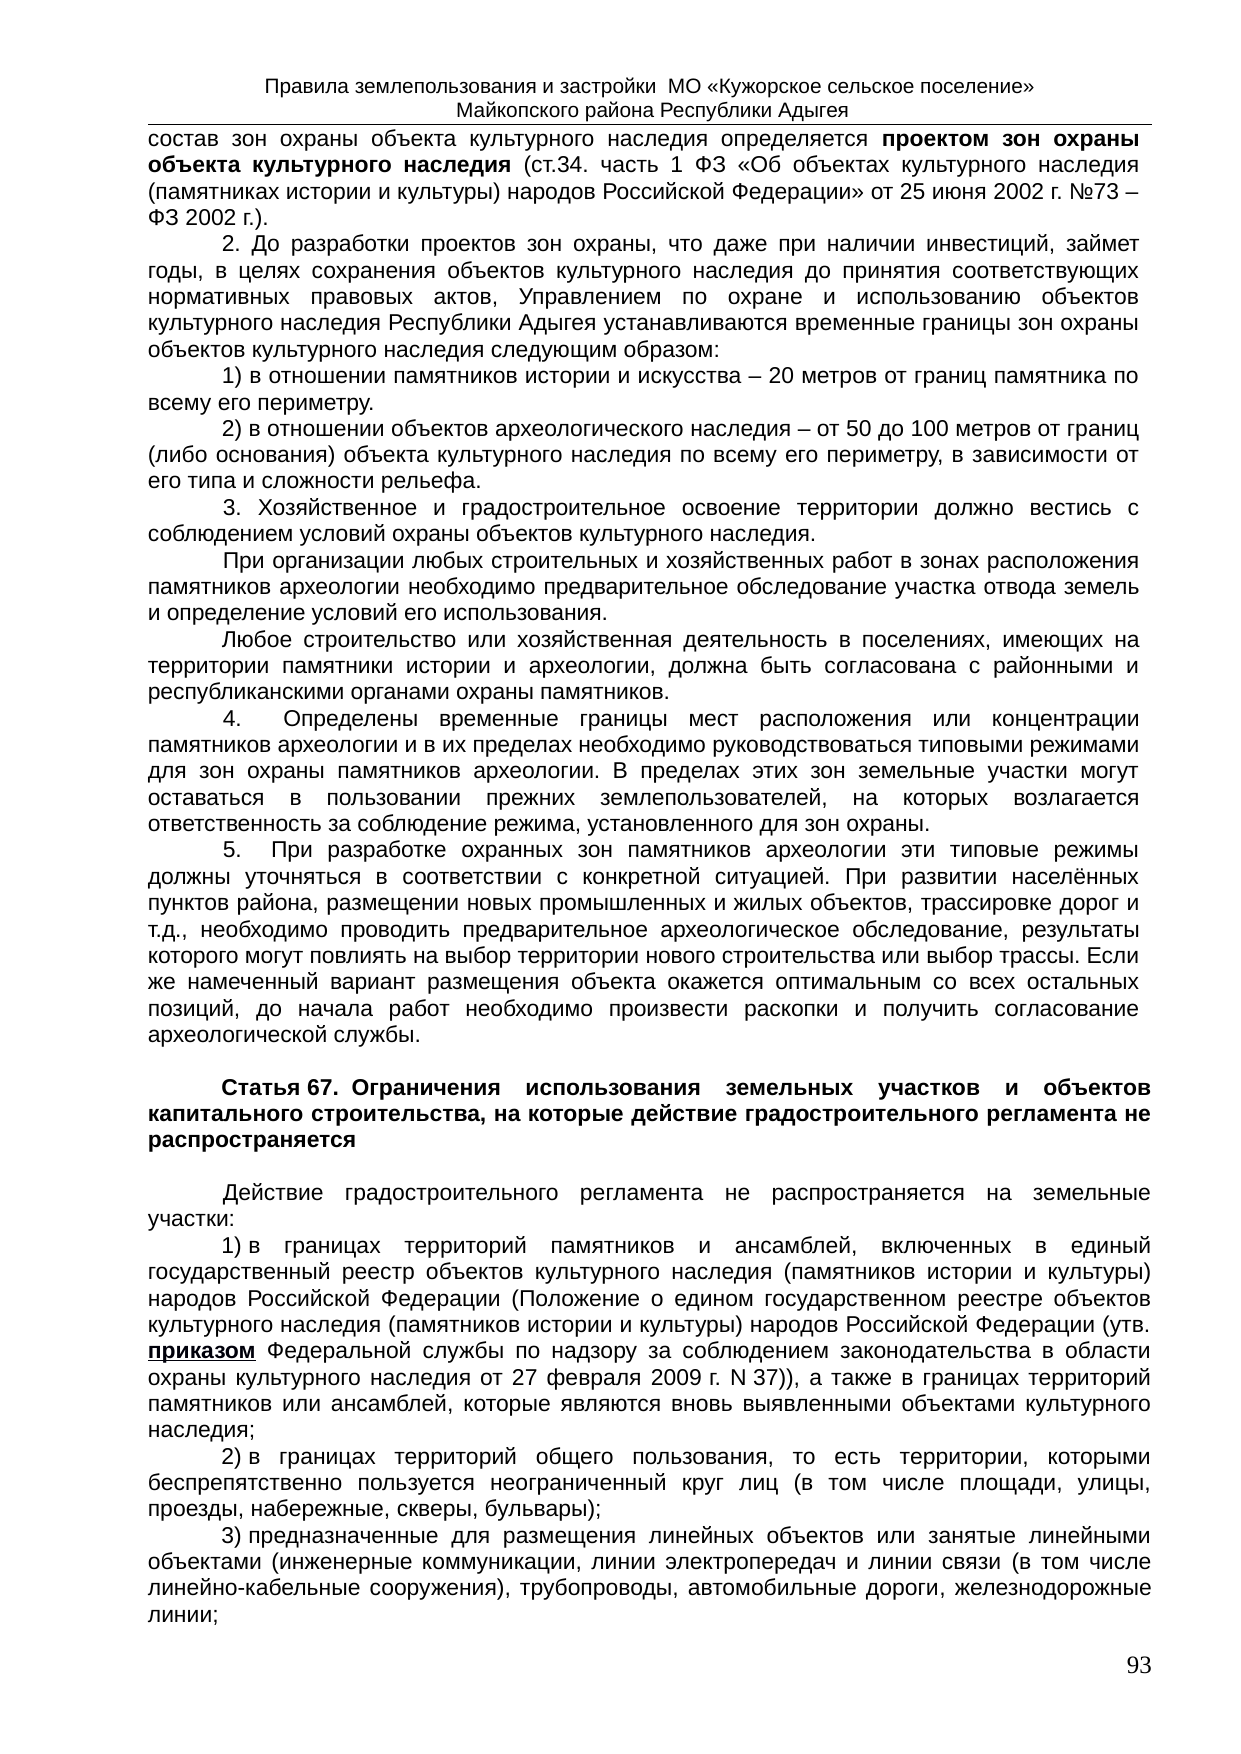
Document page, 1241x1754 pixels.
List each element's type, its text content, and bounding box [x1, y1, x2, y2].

text 1) в отношении памятников истории и искусства – 20 метров от границ памятника по всему его периметру. [148, 362, 1140, 415]
text 2) в отношении объектов археологического наследия – от 50 до 100 метров от границ (либо основания) объекта культурного наследия по всему его периметру, в зависимости от его типа и сложности рельефа. [148, 415, 1140, 494]
text Любое строительство или хозяйственная деятельность в поселениях, имеющих на территории памятники истории и археологии, должна быть согласована с районными и республиканскими органами охраны памятников. [148, 626, 1140, 705]
text 4. Определены временные границы мест расположения или концентрации памятников археологии и в их пределах необходимо руководствоваться типовыми режимами для зон охраны памятников археологии. В пределах этих зон земельные участки могут оставаться в пользовании прежних землепользователей, на которых возлагается ответственность за соблюдение режима, установленного для зон охраны. [148, 705, 1140, 836]
text Статья 67. Ограничения использования земельных участков и объектов капитального строительства, на которые действие градостроительного регламента не распространяется [148, 1074, 1152, 1153]
text Действие градостроительного регламента не распространяется на земельные участки: [148, 1179, 1152, 1232]
text 3. Хозяйственное и градостроительное освоение территории должно вестись с соблюдением условий охраны объектов культурного наследия. [148, 494, 1140, 547]
text 2) в границах территорий общего пользования, то есть территории, которыми беспрепятственно пользуется неограниченный круг лиц (в том числе площади, улицы, проезды, набережные, скверы, бульвары); [148, 1443, 1152, 1522]
text 2. До разработки проектов зон охраны, что даже при наличии инвестиций, займет годы, в целях сохранения объектов культурного наследия до принятия соответствующих нормативных правовых актов, Управлением по охране и использованию объектов культурного наследия Республики Адыгея устанавливаются временные границы зон охраны объектов культурного наследия следующим образом: [148, 230, 1140, 362]
text 3) предназначенные для размещения линейных объектов или занятые линейными объектами (инженерные коммуникации, линии электропередач и линии связи (в том числе линейно-кабельные сооружения), трубопроводы, автомобильные дороги, железнодорожные линии; [148, 1522, 1152, 1627]
text 5. При разработке охранных зон памятников археологии эти типовые режимы должны уточняться в соответствии с конкретной ситуацией. При развитии населённых пунктов района, размещении новых промышленных и жилых объектов, трассировке дорог и т.д., необходимо проводить предварительное археологическое обследование, результаты которого могут повлиять на выбор территории нового строительства или выбор трассы. Если же намеченный вариант размещения объекта окажется оптимальным со всех остальных позиций, до начала работ необходимо произвести раскопки и получить согласование археологической службы. [148, 836, 1140, 1047]
text состав зон охраны объекта культурного наследия определяется проектом зон охраны объекта культурного наследия (ст.34. часть 1 ФЗ «Об объектах культурного наследия (памятниках истории и культуры) народов Российской Федерации» от 25 июня 2002 г. №73 –ФЗ 2002 г.). [148, 125, 1140, 230]
text 1) в границах территорий памятников и ансамблей, включенных в единый государственный реестр объектов культурного наследия (памятников истории и культуры) народов Российской Федерации (Положение о едином государственном реестре объектов культурного наследия (памятников истории и культуры) народов Российской Федерации (утв. приказом Федеральной службы по надзору за соблюдением законодательства в области охраны культурного наследия от 27 февраля 2009 г. N 37)), а также в границах территорий памятников или ансамблей, которые являются вновь выявленными объектами культурного наследия; [148, 1232, 1152, 1443]
text При организации любых строительных и хозяйственных работ в зонах расположения памятников археологии необходимо предварительное обследование участка отвода земель и определение условий его использования. [148, 547, 1140, 626]
